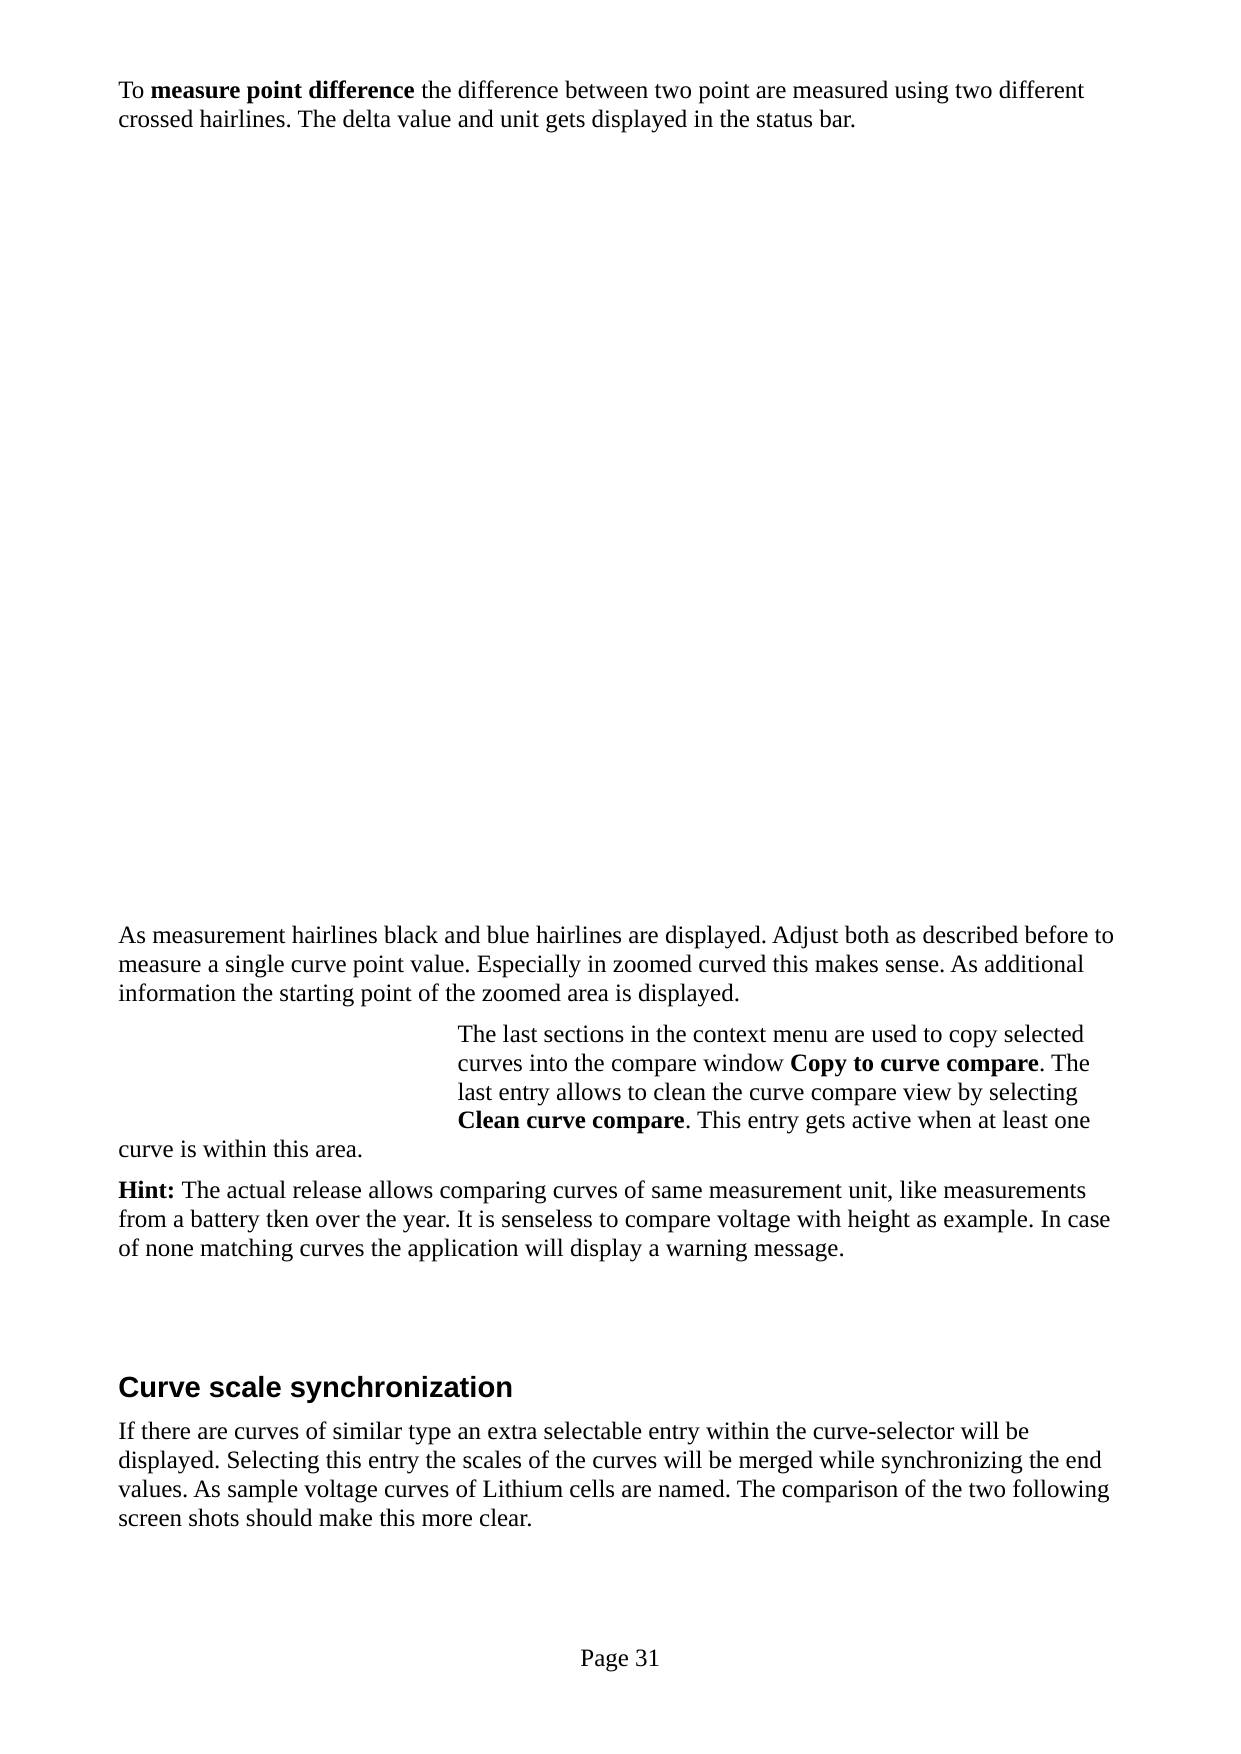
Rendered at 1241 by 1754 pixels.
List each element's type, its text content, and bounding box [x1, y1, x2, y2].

text The last sections in the context menu are used to copy selected curves into the compare window Copy to curve compare. The last entry allows to clean the curve compare view by selecting Clean curve compare. This entry gets active when at least one curve is within this area. [118, 1019, 1122, 1163]
text Hint: The actual release allows comparing curves of same measurement unit, like measurements from a battery tken over the year. It is senseless to compare voltage with height as example. In case of none matching curves the application will display a warning message. [118, 1176, 1122, 1262]
text If there are curves of similar type an extra selectable entry within the curve-selector will be displayed. Selecting this entry the scales of the curves will be merged while synchronizing the end values. As sample voltage curves of Lithium cells are named. The comparison of the two following screen shots should make this more clear. [118, 1416, 1122, 1531]
subtitle Curve scale synchronization [118, 1370, 1122, 1404]
text To measure point difference the difference between two point are measured using two different crossed hairlines. The delta value and unit gets displayed in the status bar. [118, 75, 1122, 132]
text As measurement hairlines black and blue hairlines are displayed. Adjust both as described before to measure a single curve point value. Especially in zoomed curved this makes sense. As additional information the starting point of the zoomed area is displayed. [118, 921, 1122, 1007]
